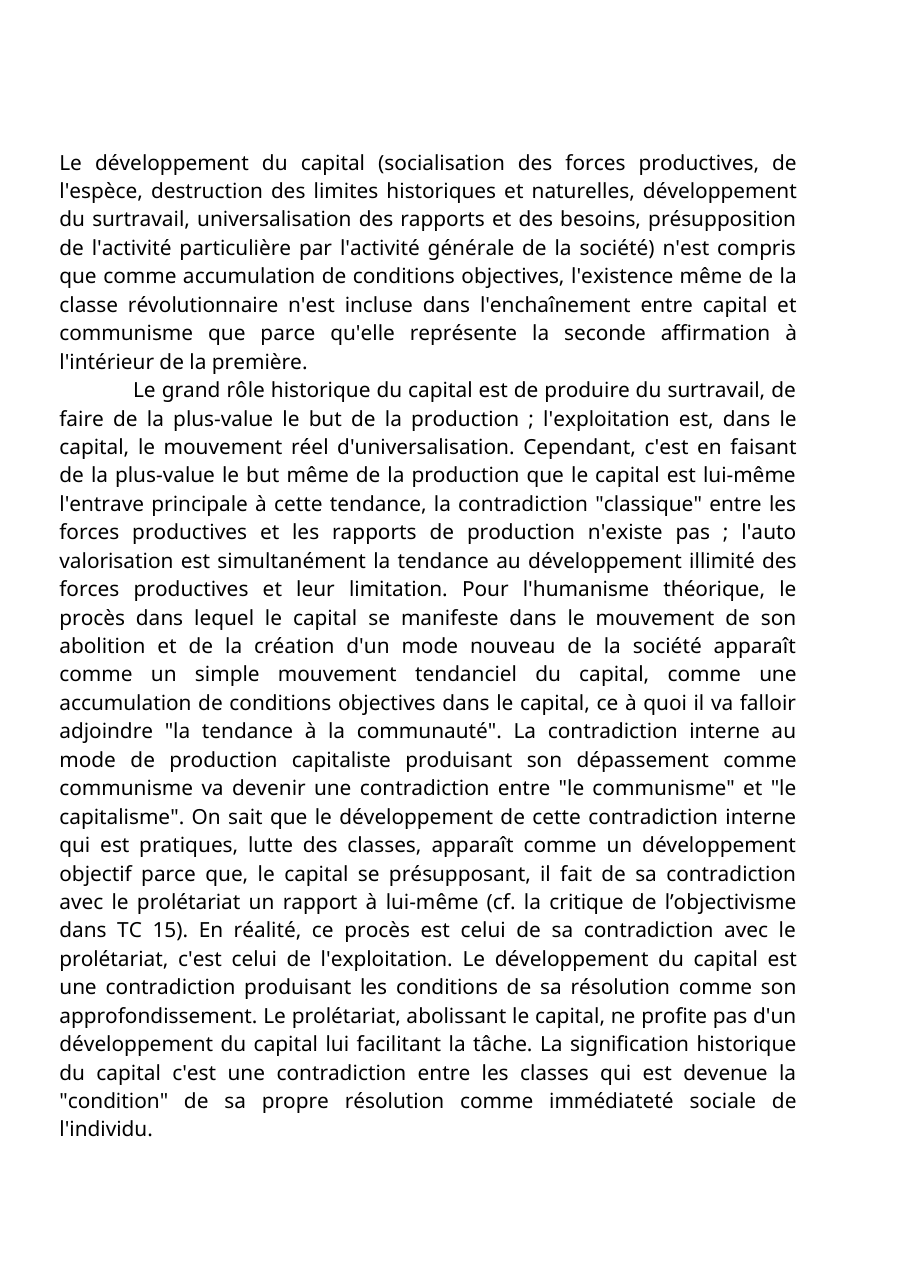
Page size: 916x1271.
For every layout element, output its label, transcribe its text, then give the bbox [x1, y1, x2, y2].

text Le développement du capital (socialisation des forces productives, de l'espèce, destruction des limites historiques et naturelles, développement du surtravail, universalisation des rapports et des besoins, présupposition de l'activité particulière par l'activité générale de la société) n'est compris que comme accumulation de conditions objectives, l'existence même de la classe révolutionnaire n'est incluse dans l'enchaînement entre capital et communisme que parce qu'elle représente la seconde affirmation à l'intérieur de la première. [59, 148, 797, 375]
text Le grand rôle historique du capital est de produire du surtravail, de faire de la plus-value le but de la production ; l'exploitation est, dans le capital, le mouvement réel d'universalisation. Cependant, c'est en faisant de la plus-value le but même de la production que le capital est lui-même l'entrave principale à cette tendance, la contradiction "classique" entre les forces productives et les rapports de production n'existe pas ; l'auto valorisation est simultanément la tendance au développement illimité des forces productives et leur limitation. Pour l'humanisme théorique, le procès dans lequel le capital se manifeste dans le mouvement de son abolition et de la création d'un mode nouveau de la société apparaît comme un simple mouvement tendanciel du capital, comme une accumulation de conditions objectives dans le capital, ce à quoi il va falloir adjoindre "la tendance à la communauté". La contradiction interne au mode de production capitaliste produisant son dépassement comme communisme va devenir une contradiction entre "le communisme" et "le capitalisme". On sait que le développement de cette contradiction interne qui est pratiques, lutte des classes, apparaît comme un développement objectif parce que, le capital se présupposant, il fait de sa contradiction avec le prolétariat un rapport à lui-même (cf. la critique de l’objectivisme dans TC 15). En réalité, ce procès est celui de sa contradiction avec le prolétariat, c'est celui de l'exploitation. Le développement du capital est une contradiction produisant les conditions de sa résolution comme son approfondissement. Le prolétariat, abolissant le capital, ne profite pas d'un développement du capital lui facilitant la tâche. La signification historique du capital c'est une contradiction entre les classes qui est devenue la "condition" de sa propre résolution comme immédiateté sociale de l'individu. [59, 375, 797, 1143]
